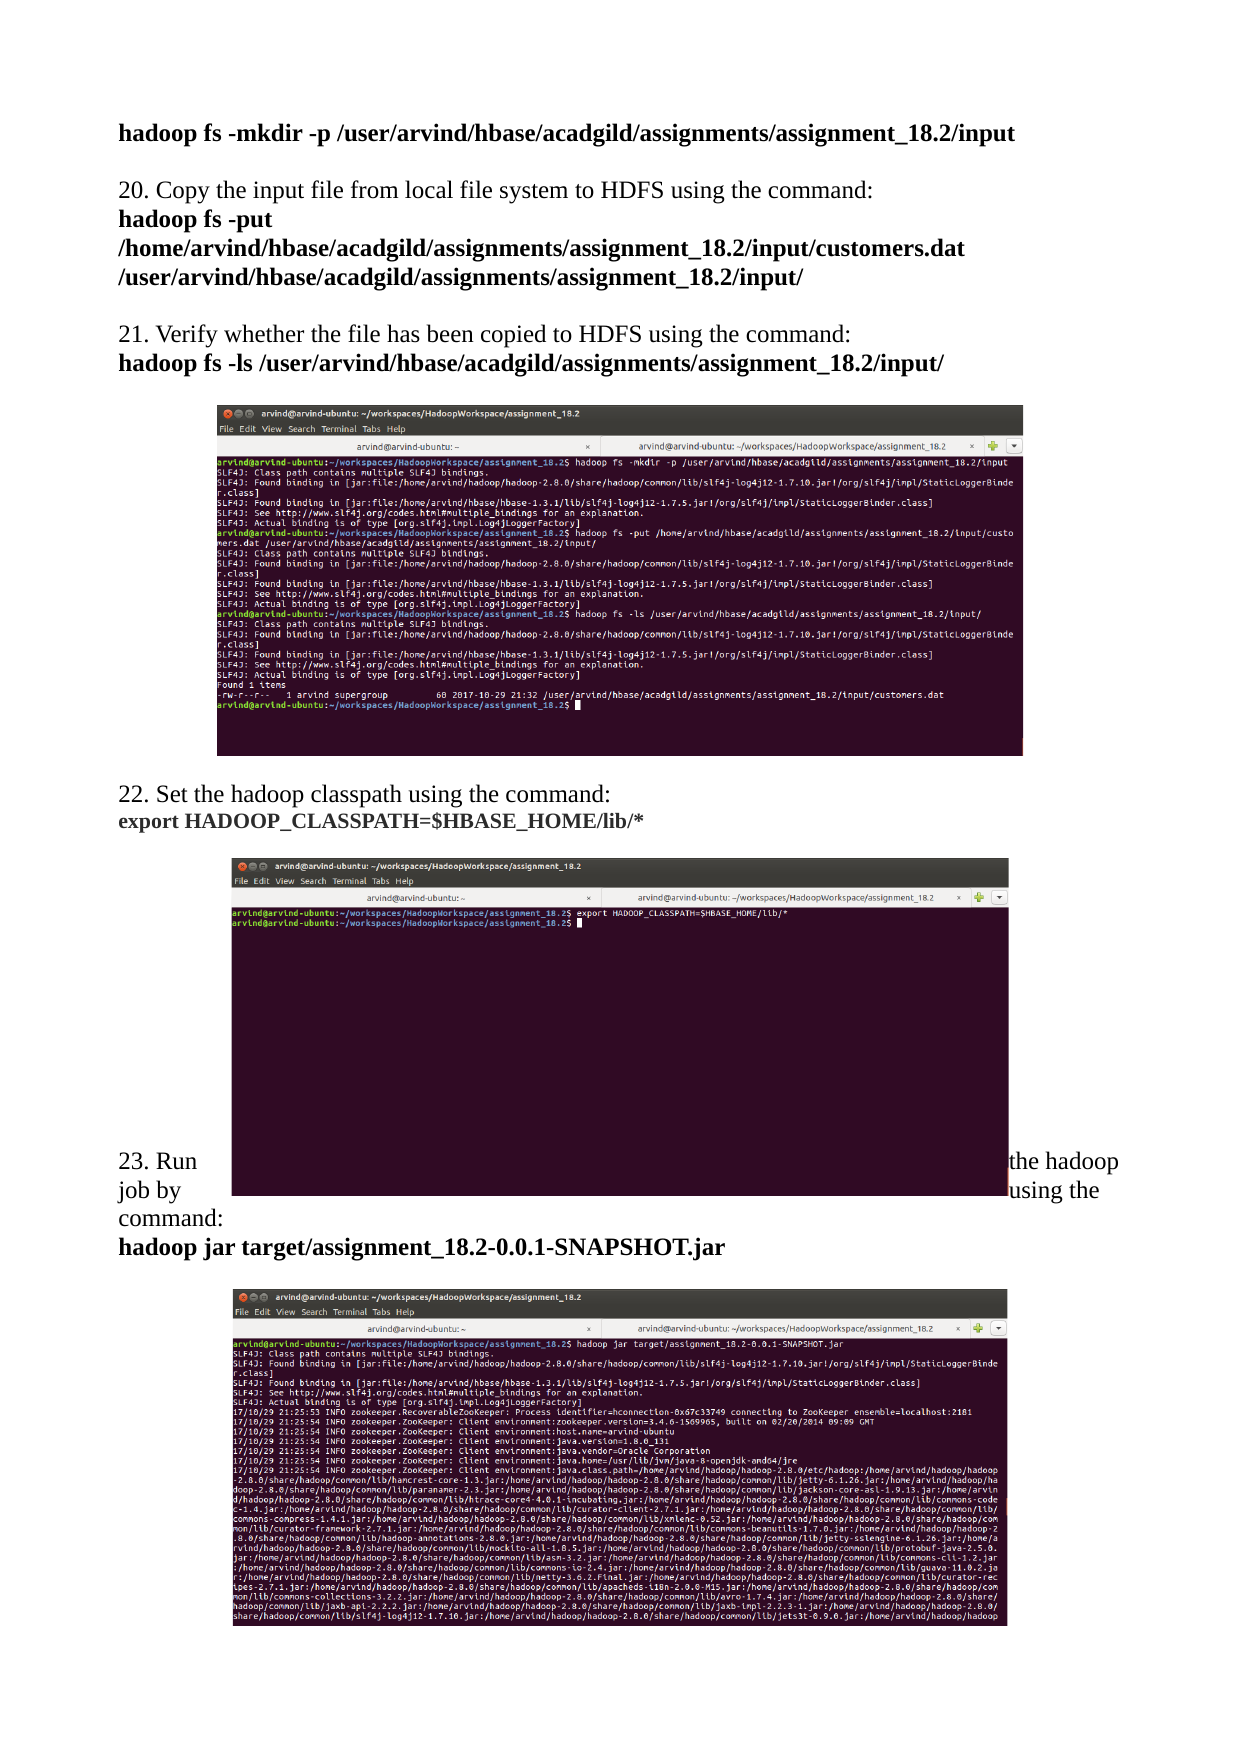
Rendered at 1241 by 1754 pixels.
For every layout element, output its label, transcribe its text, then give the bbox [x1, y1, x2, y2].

text 22. Set the hadoop classpath using the command: [118, 779, 1122, 808]
text 23. Run the hadoop job by using the command: [118, 1146, 1122, 1232]
text 20. Copy the input file from local file system to HDFS using the command: [118, 176, 1122, 204]
text hadoop jar target/assignment_18.2-0.0.1-SNAPSHOT.jar [118, 1232, 1122, 1261]
text hadoop fs -put /home/arvind/hbase/acadgild/assignments/assignment_18.2/input/customers.dat /user/arvind/hbase/acadgild/assignments/assignment_18.2/input/ [118, 204, 1122, 291]
text 21. Verify whether the file has been copied to HDFS using the command: [118, 319, 1122, 348]
text export HADOOP_CLASSPATH=$HBASE_HOME/lib/* [118, 808, 1122, 833]
text hadoop fs -ls /user/arvind/hbase/acadgild/assignments/assignment_18.2/input/ [118, 348, 1122, 377]
text hadoop fs -mkdir -p /user/arvind/hbase/acadgild/assignments/assignment_18.2/input [118, 118, 1122, 147]
